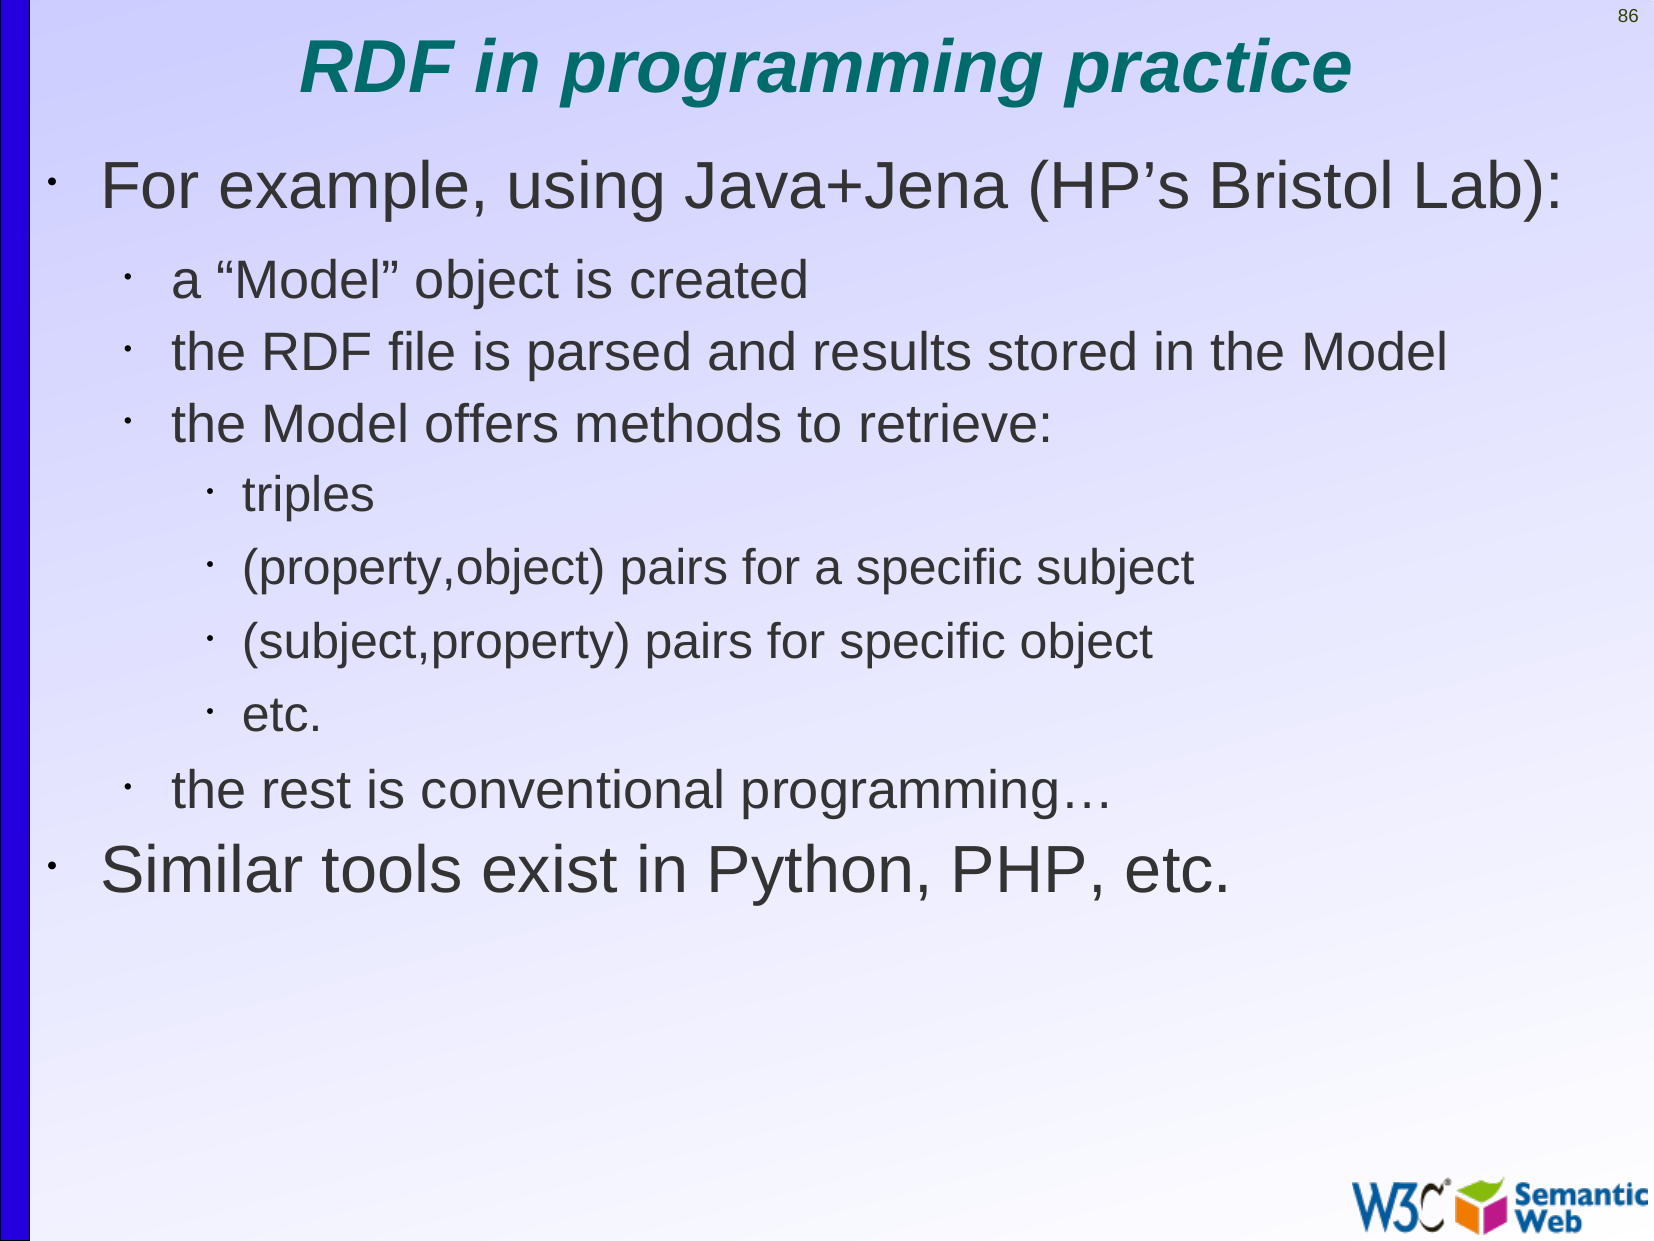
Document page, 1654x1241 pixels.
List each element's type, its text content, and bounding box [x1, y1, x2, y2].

title RDF in programming practice [0, 5, 1654, 125]
list For example, using Java+Jena (HP’s Bristol Lab): a “Model” object is created the RDF file is parsed and results stored in the Model the Model offers methods to retrieve: triples (property,object) pairs for a specific subject (subject,property) pairs for specific object etc. the rest is conventional programming… Similar tools exist in Python, PHP, etc. [29, 147, 1624, 1134]
picture [1352, 1175, 1648, 1235]
